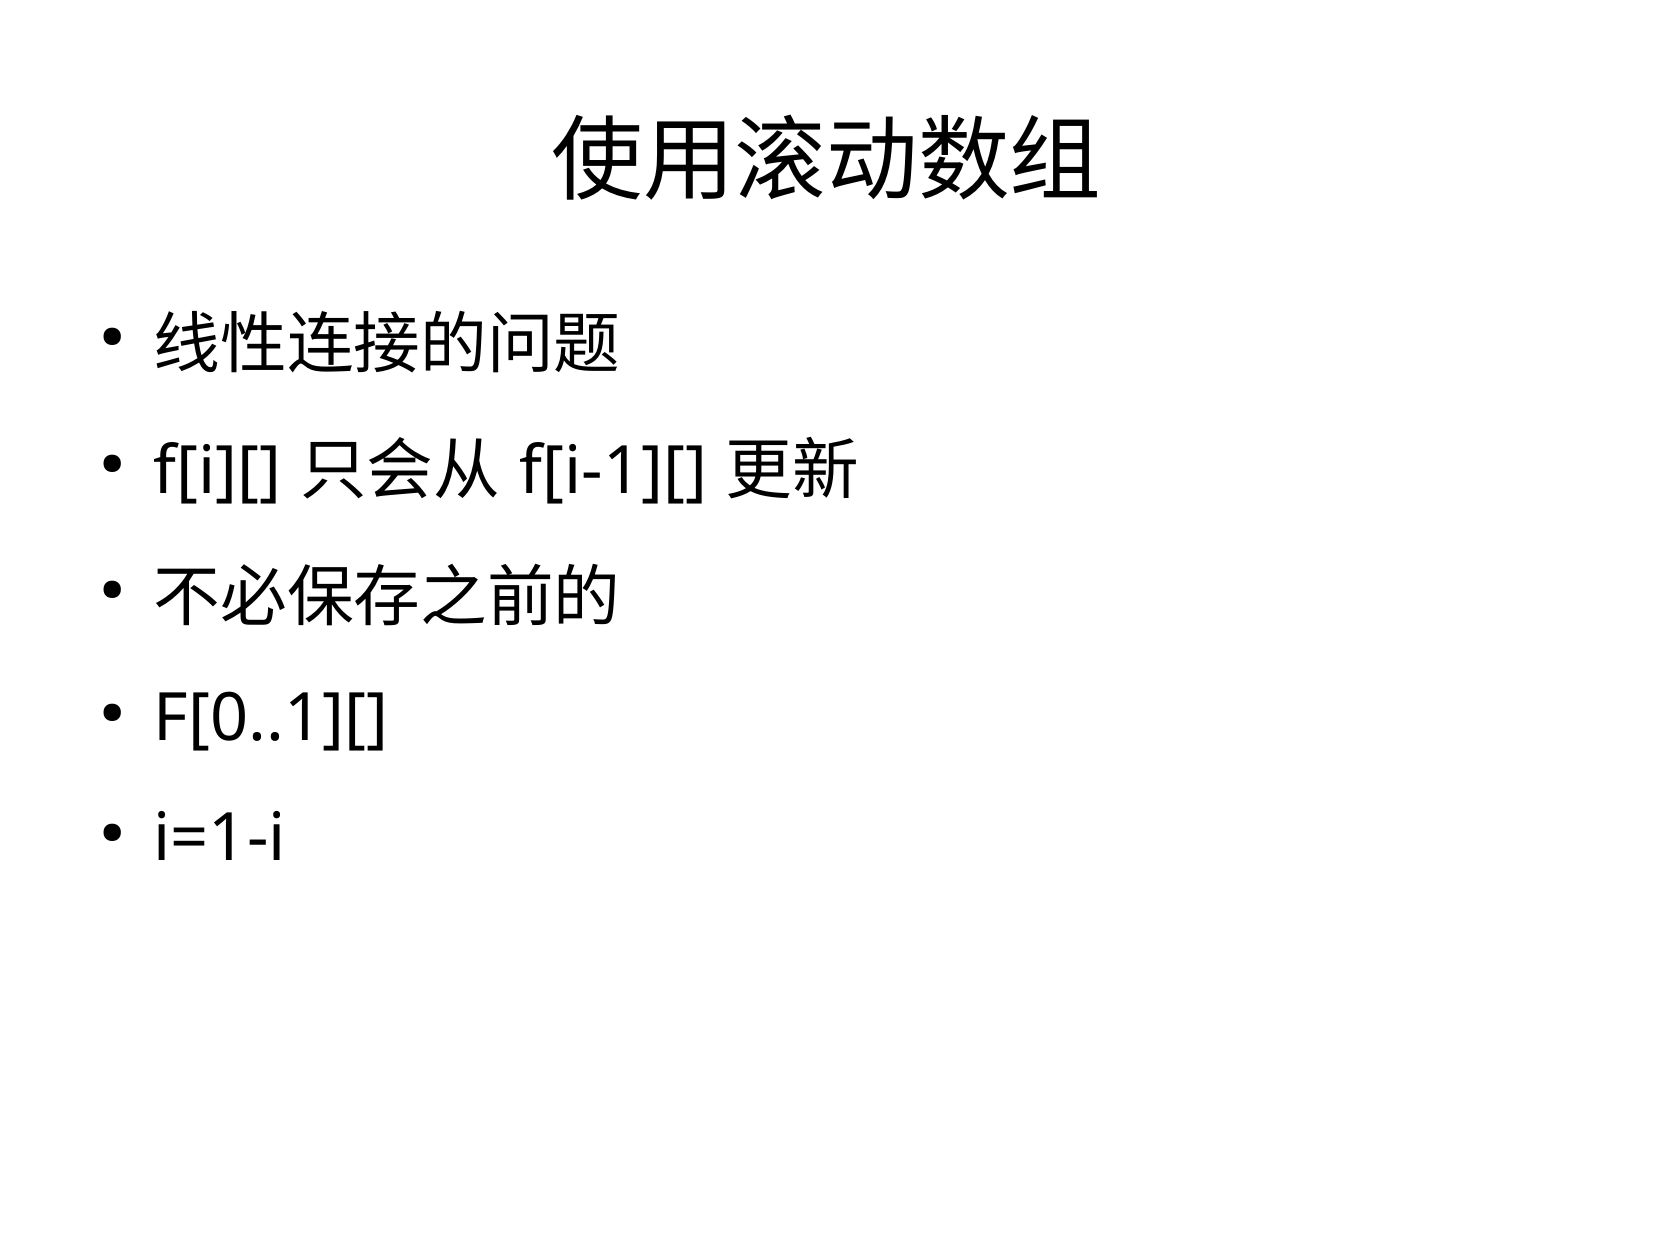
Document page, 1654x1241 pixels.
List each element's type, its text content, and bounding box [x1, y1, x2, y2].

title 使用滚动数组 [82, 56, 1571, 250]
list 线性连接的问题 f[i][]只会从f[i-1][]更新 不必保存之前的 F[0..1][] i=1-i [82, 290, 1571, 1109]
